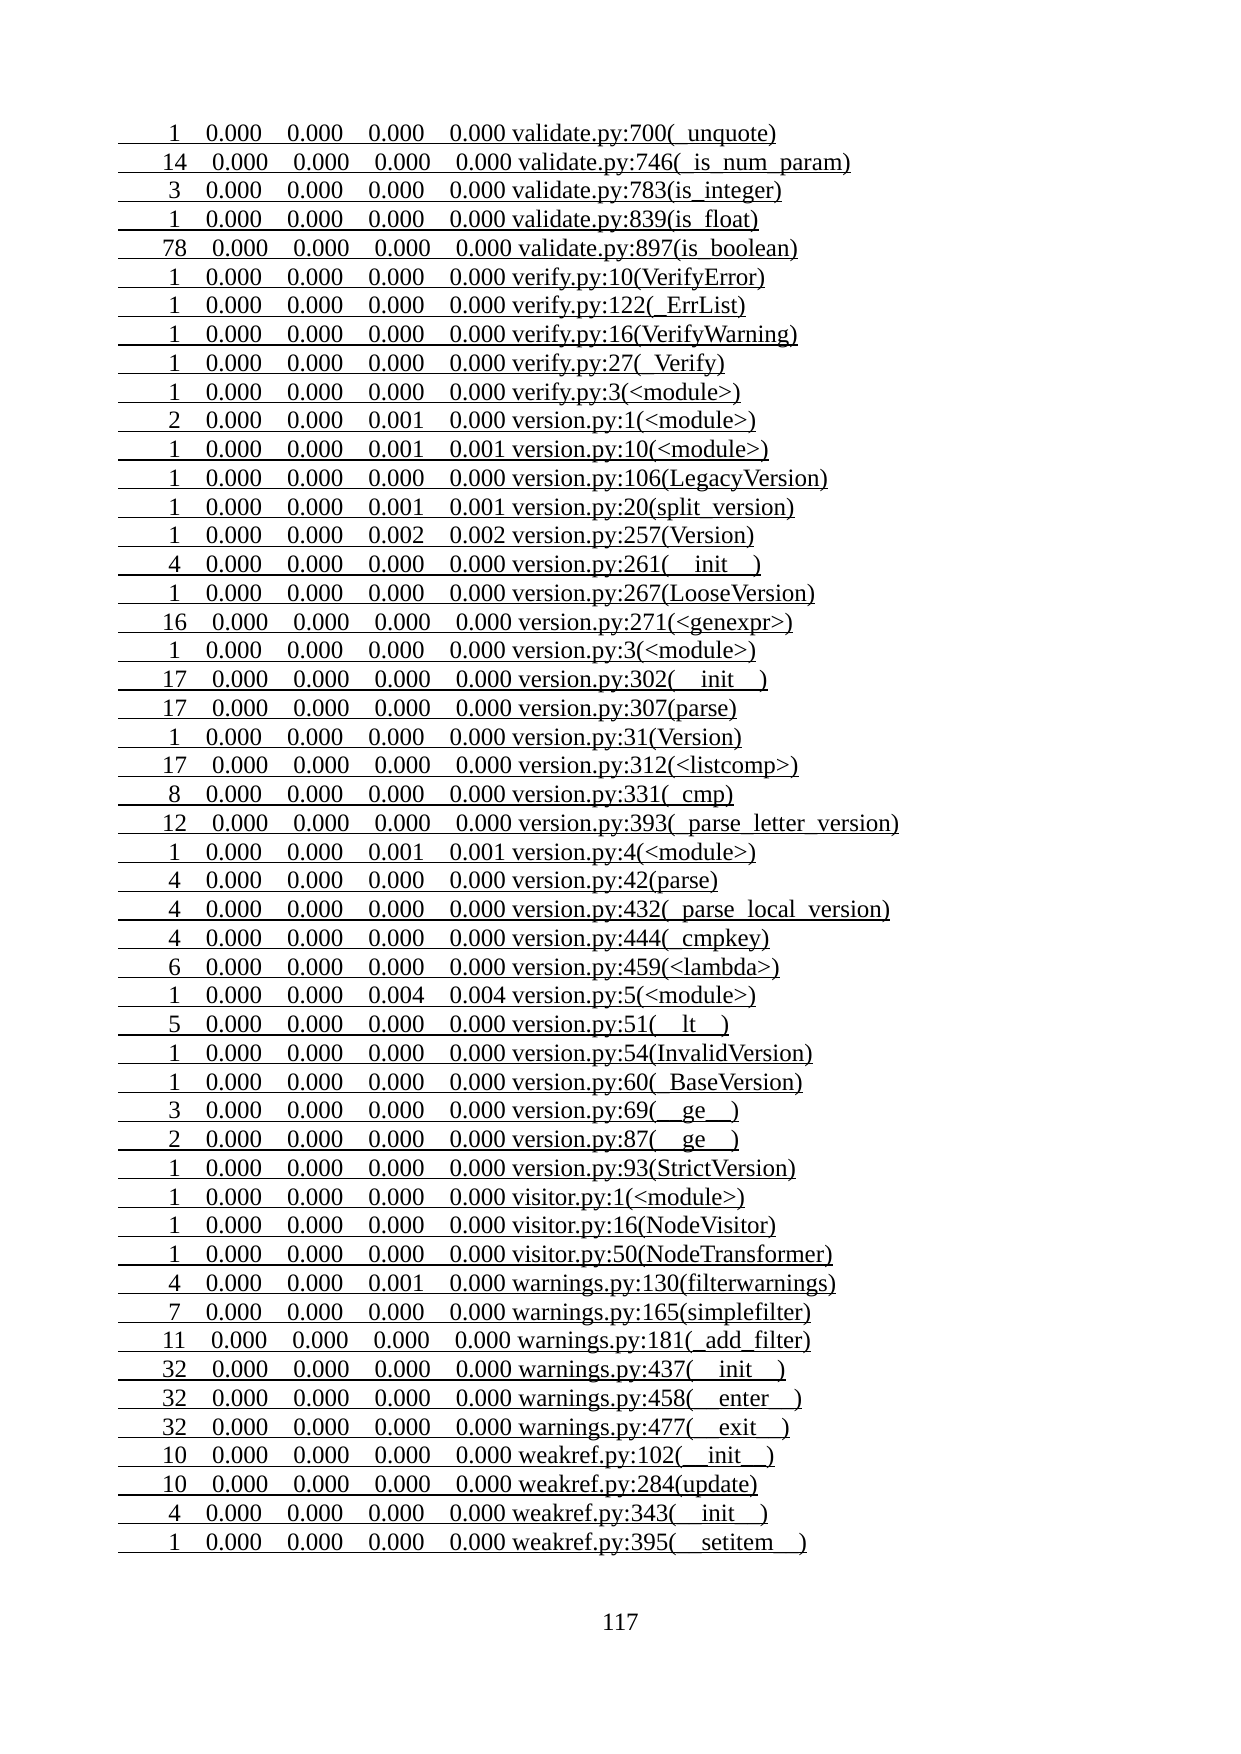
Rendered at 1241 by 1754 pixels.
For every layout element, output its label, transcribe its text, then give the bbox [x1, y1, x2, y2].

text 4 0.000 0.000 0.000 0.000 version.py:261(__init__) [118, 549, 1122, 578]
text 1 0.000 0.000 0.000 0.000 visitor.py:50(NodeTransformer) [118, 1239, 1122, 1268]
text 4 0.000 0.000 0.000 0.000 version.py:432(_parse_local_version) [118, 894, 1122, 923]
text 1 0.000 0.000 0.000 0.000 verify.py:10(VerifyError) [118, 262, 1122, 291]
text 1 0.000 0.000 0.000 0.000 version.py:60(_BaseVersion) [118, 1067, 1122, 1096]
text 1 0.000 0.000 0.000 0.000 version.py:267(LooseVersion) [118, 578, 1122, 607]
text 1 0.000 0.000 0.001 0.001 version.py:20(split_version) [118, 492, 1122, 521]
text 12 0.000 0.000 0.000 0.000 version.py:393(_parse_letter_version) [118, 808, 1122, 837]
text 1 0.000 0.000 0.000 0.000 version.py:3(<module>) [118, 636, 1122, 664]
text 4 0.000 0.000 0.000 0.000 weakref.py:343(__init__) [118, 1498, 1122, 1527]
text 3 0.000 0.000 0.000 0.000 version.py:69(__ge__) [118, 1096, 1122, 1124]
text 2 0.000 0.000 0.000 0.000 version.py:87(__ge__) [118, 1124, 1122, 1153]
text 1 0.000 0.000 0.000 0.000 validate.py:700(_unquote) [118, 118, 1122, 147]
text 1 0.000 0.000 0.000 0.000 version.py:93(StrictVersion) [118, 1153, 1122, 1182]
text 10 0.000 0.000 0.000 0.000 weakref.py:284(update) [118, 1469, 1122, 1498]
text 1 0.000 0.000 0.000 0.000 version.py:31(Version) [118, 722, 1122, 751]
text 5 0.000 0.000 0.000 0.000 version.py:51(__lt__) [118, 1009, 1122, 1038]
text 32 0.000 0.000 0.000 0.000 warnings.py:477(__exit__) [118, 1412, 1122, 1441]
text 1 0.000 0.000 0.001 0.001 version.py:10(<module>) [118, 434, 1122, 463]
text 1 0.000 0.000 0.000 0.000 verify.py:27(_Verify) [118, 348, 1122, 377]
text 1 0.000 0.000 0.000 0.000 version.py:54(InvalidVersion) [118, 1038, 1122, 1067]
text 3 0.000 0.000 0.000 0.000 validate.py:783(is_integer) [118, 176, 1122, 204]
text 11 0.000 0.000 0.000 0.000 warnings.py:181(_add_filter) [118, 1326, 1122, 1354]
text 1 0.000 0.000 0.000 0.000 verify.py:122(_ErrList) [118, 291, 1122, 319]
text 1 0.000 0.000 0.000 0.000 validate.py:839(is_float) [118, 204, 1122, 233]
text 14 0.000 0.000 0.000 0.000 validate.py:746(_is_num_param) [118, 147, 1122, 176]
text 4 0.000 0.000 0.001 0.000 warnings.py:130(filterwarnings) [118, 1268, 1122, 1297]
text 1 0.000 0.000 0.000 0.000 verify.py:3(<module>) [118, 377, 1122, 406]
text 6 0.000 0.000 0.000 0.000 version.py:459(<lambda>) [118, 952, 1122, 981]
text 17 0.000 0.000 0.000 0.000 version.py:302(__init__) [118, 664, 1122, 693]
text 1 0.000 0.000 0.002 0.002 version.py:257(Version) [118, 521, 1122, 549]
text 1 0.000 0.000 0.000 0.000 verify.py:16(VerifyWarning) [118, 319, 1122, 348]
text 1 0.000 0.000 0.000 0.000 visitor.py:1(<module>) [118, 1182, 1122, 1211]
text 8 0.000 0.000 0.000 0.000 version.py:331(_cmp) [118, 779, 1122, 808]
text 1 0.000 0.000 0.001 0.001 version.py:4(<module>) [118, 837, 1122, 866]
text 32 0.000 0.000 0.000 0.000 warnings.py:437(__init__) [118, 1354, 1122, 1383]
text 1 0.000 0.000 0.000 0.000 weakref.py:395(__setitem__) [118, 1527, 1122, 1556]
text 10 0.000 0.000 0.000 0.000 weakref.py:102(__init__) [118, 1441, 1122, 1469]
text 1 0.000 0.000 0.004 0.004 version.py:5(<module>) [118, 981, 1122, 1009]
text 17 0.000 0.000 0.000 0.000 version.py:312(<listcomp>) [118, 751, 1122, 779]
text 7 0.000 0.000 0.000 0.000 warnings.py:165(simplefilter) [118, 1297, 1122, 1326]
text 2 0.000 0.000 0.001 0.000 version.py:1(<module>) [118, 406, 1122, 434]
text 4 0.000 0.000 0.000 0.000 version.py:444(_cmpkey) [118, 923, 1122, 952]
text 17 0.000 0.000 0.000 0.000 version.py:307(parse) [118, 693, 1122, 722]
text 1 0.000 0.000 0.000 0.000 version.py:106(LegacyVersion) [118, 463, 1122, 492]
text 1 0.000 0.000 0.000 0.000 visitor.py:16(NodeVisitor) [118, 1211, 1122, 1239]
text 16 0.000 0.000 0.000 0.000 version.py:271(<genexpr>) [118, 607, 1122, 636]
text 4 0.000 0.000 0.000 0.000 version.py:42(parse) [118, 866, 1122, 894]
text 32 0.000 0.000 0.000 0.000 warnings.py:458(__enter__) [118, 1383, 1122, 1412]
text 78 0.000 0.000 0.000 0.000 validate.py:897(is_boolean) [118, 233, 1122, 262]
